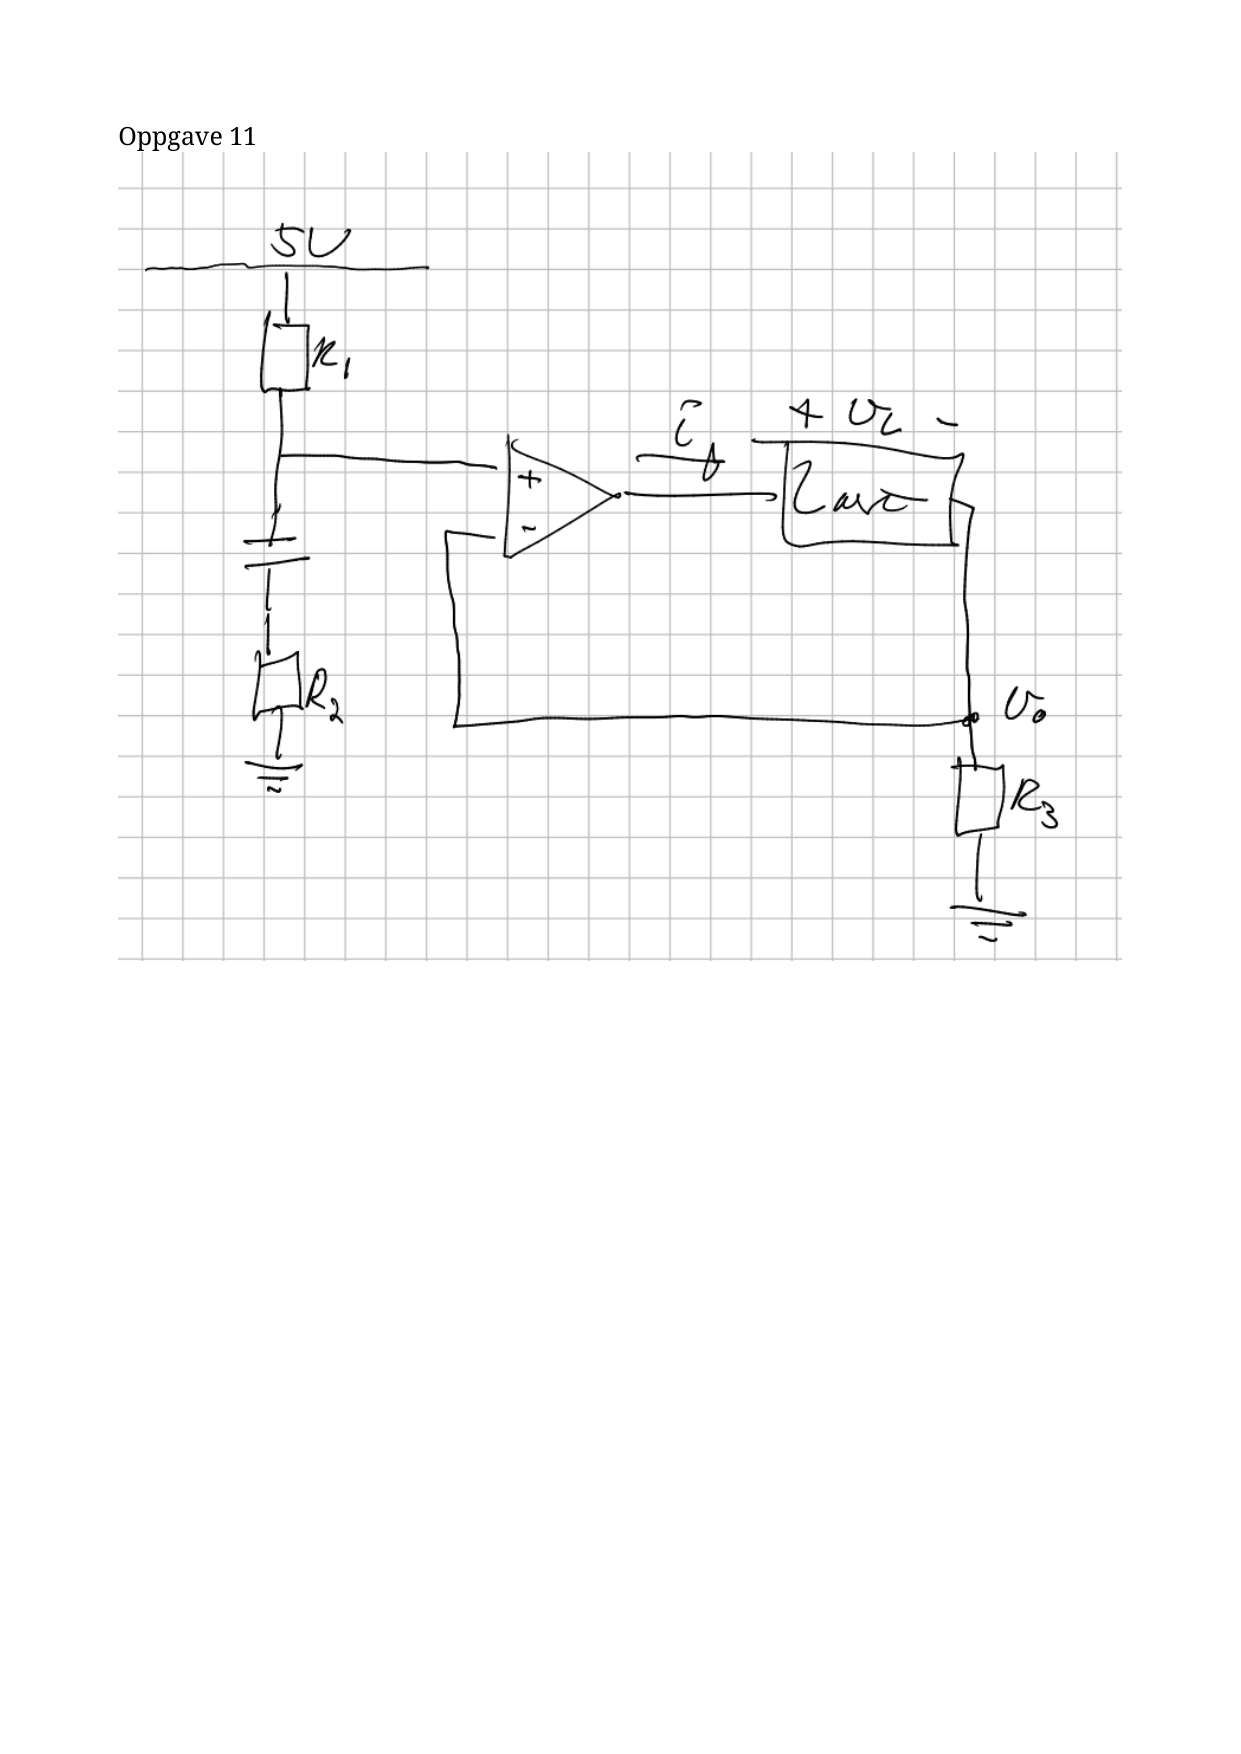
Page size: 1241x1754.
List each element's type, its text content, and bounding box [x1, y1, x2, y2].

picture [118, 152, 1123, 961]
text Oppgave 11 [118, 118, 1122, 152]
